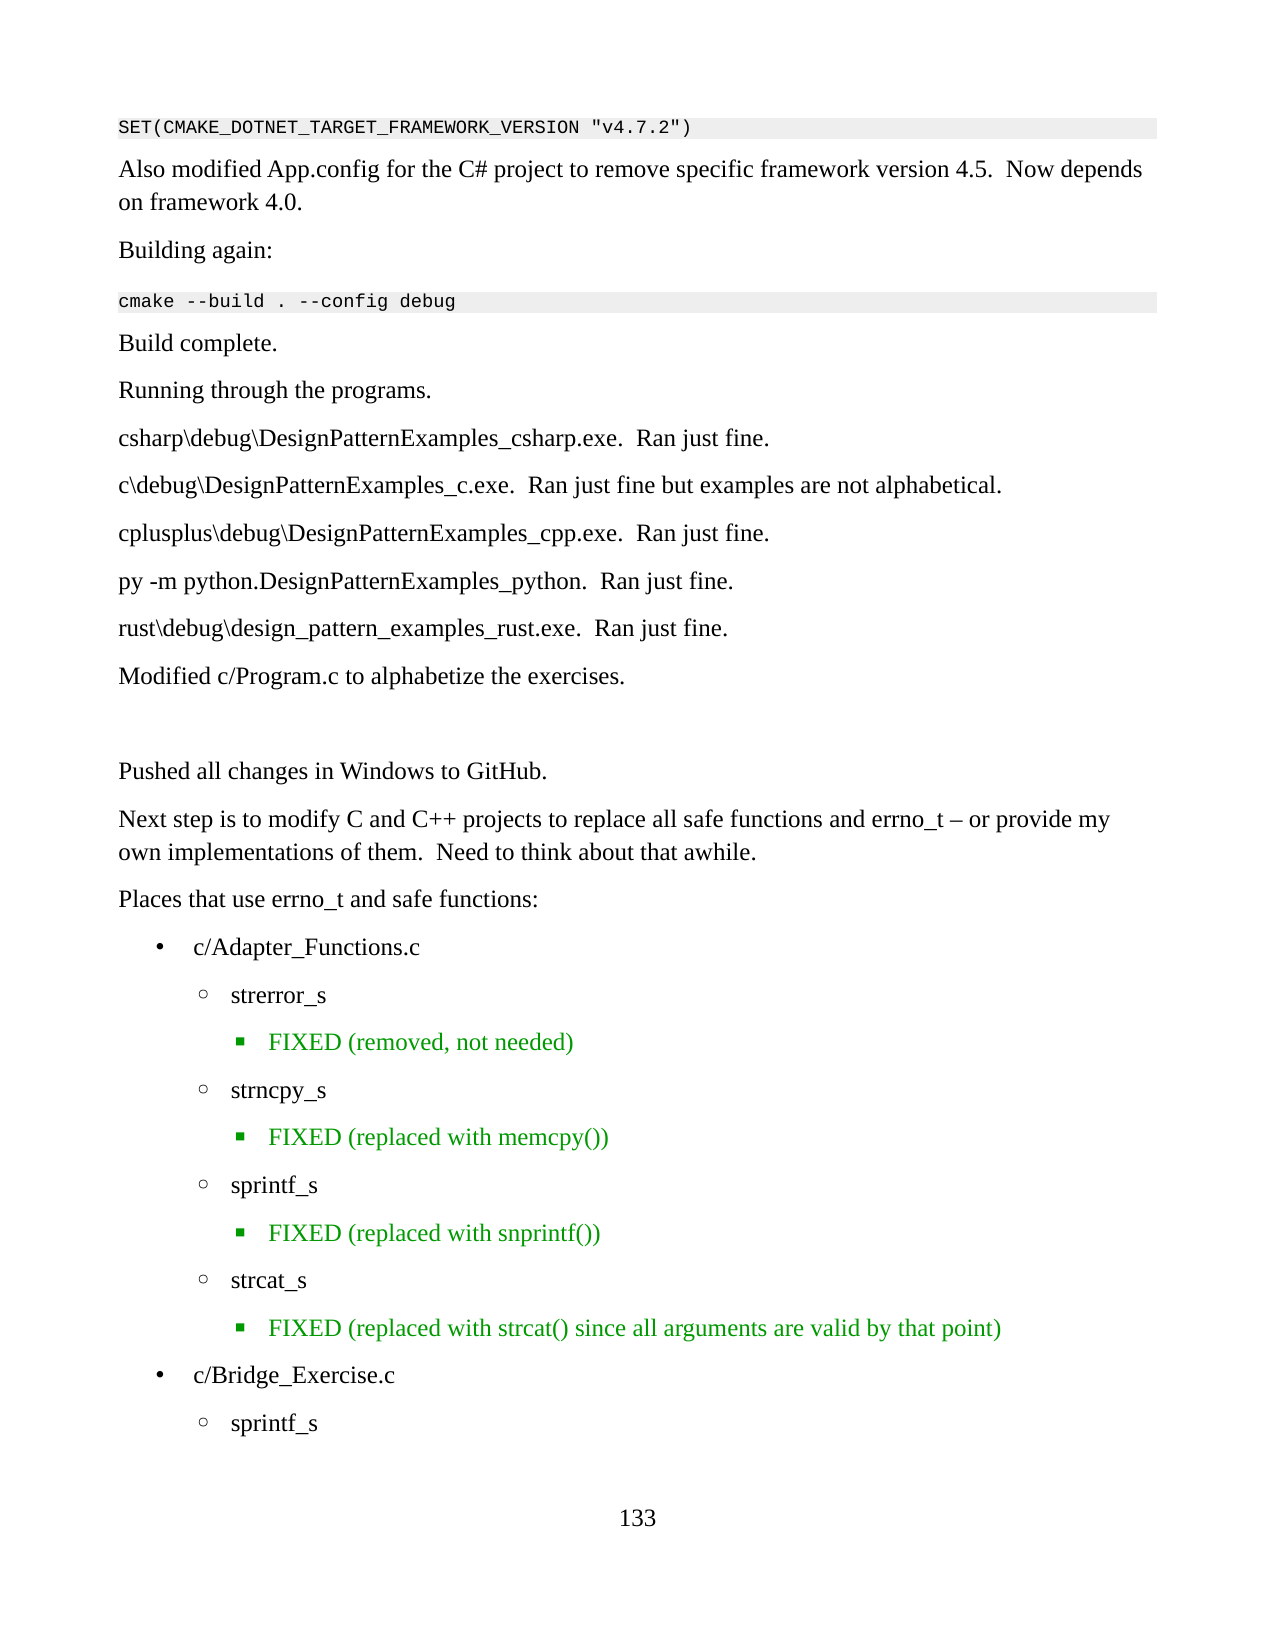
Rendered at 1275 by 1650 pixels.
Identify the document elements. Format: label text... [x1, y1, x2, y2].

text rust\debug\design_pattern_examples_rust.exe. Ran just fine. [118, 613, 1157, 642]
text py -m python.DesignPatternExamples_python. Ran just fine. [118, 566, 1157, 594]
list FIXED (replaced with snprintf()) [231, 1218, 1157, 1246]
text Next step is to modify C and C++ projects to replace all safe functions and errno_t – or provide my own implementations of them. Need to think about that awhile. [118, 804, 1157, 866]
text Pushed all changes in Windows to GitHub. [118, 756, 1157, 785]
list FIXED (removed, not needed) [231, 1027, 1157, 1056]
text cplusplus\debug\DesignPatternExamples_cpp.exe. Ran just fine. [118, 518, 1157, 547]
list strerror_s [193, 980, 1157, 1008]
list strcat_s [193, 1265, 1157, 1294]
text Build complete. [118, 328, 1157, 357]
text csharp\debug\DesignPatternExamples_csharp.exe. Ran just fine. [118, 423, 1157, 452]
text cmake --build . --config debug [118, 292, 1157, 313]
text Running through the programs. [118, 375, 1157, 404]
list sprintf_s [193, 1170, 1157, 1199]
list c/Adapter_Functions.c [156, 932, 1157, 961]
text Building again: [118, 235, 1157, 264]
text c\debug\DesignPatternExamples_c.exe. Ran just fine but examples are not alphabetical. [118, 471, 1157, 499]
text Modified c/Program.c to alphabetize the exercises. [118, 661, 1157, 690]
list sprintf_s [193, 1408, 1157, 1437]
list c/Bridge_Exercise.c [156, 1361, 1157, 1389]
list FIXED (replaced with memcpy()) [231, 1122, 1157, 1151]
text SET(CMAKE_DOTNET_TARGET_FRAMEWORK_VERSION "v4.7.2") [118, 118, 1157, 139]
text Places that use errno_t and safe functions: [118, 884, 1157, 913]
text Also modified App.config for the C# project to remove specific framework version 4.5. Now depends on framework 4.0. [118, 154, 1157, 216]
list strncpy_s [193, 1075, 1157, 1104]
list FIXED (replaced with strcat() since all arguments are valid by that point) [231, 1313, 1157, 1342]
